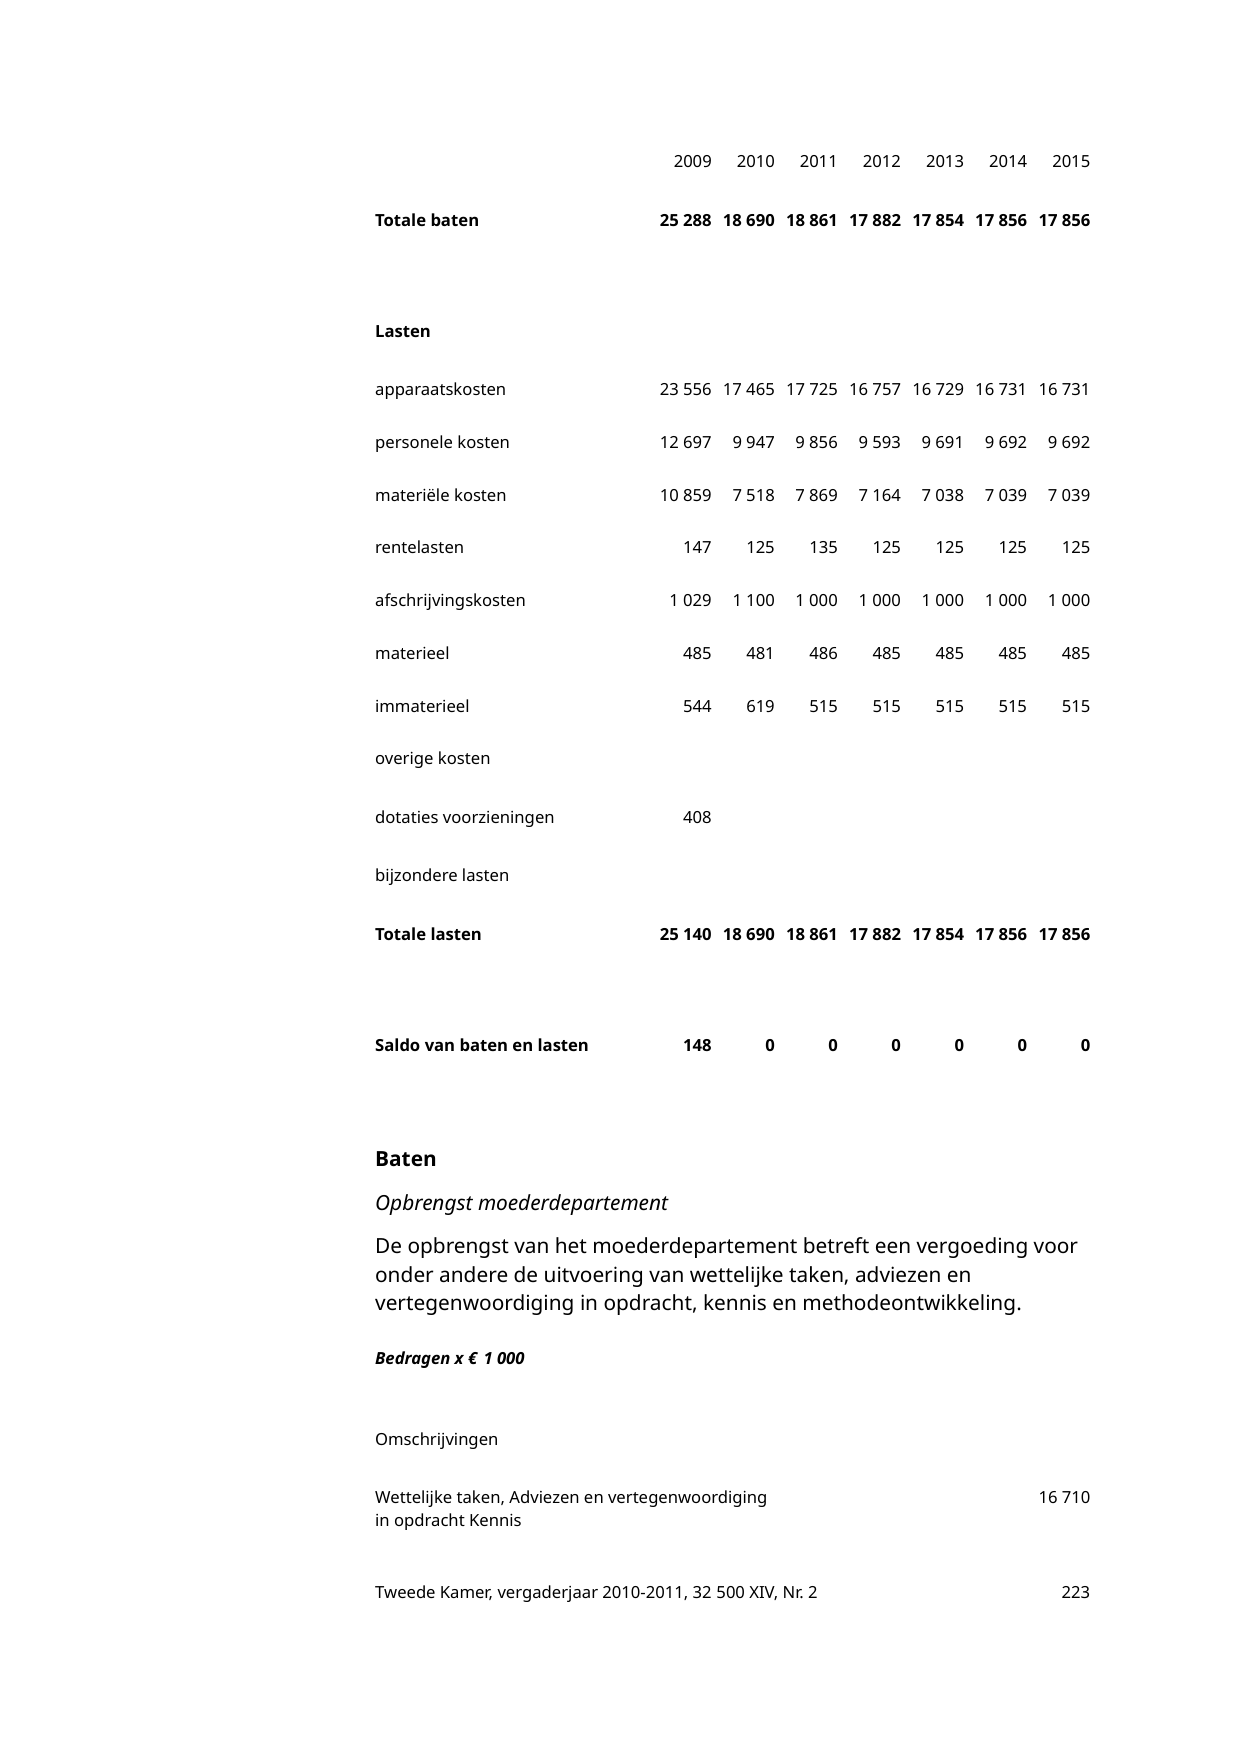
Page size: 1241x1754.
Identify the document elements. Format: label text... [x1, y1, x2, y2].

table_cell [1027, 975, 1090, 1033]
table_cell [775, 975, 838, 1033]
table_cell 125 [711, 536, 774, 589]
table_cell [964, 320, 1027, 378]
table_cell 135 [775, 536, 838, 589]
table_cell [901, 864, 964, 922]
table_cell 16 731 [1027, 378, 1090, 431]
table_cell 1 000 [838, 589, 901, 642]
table_cell 17 882 [838, 922, 901, 975]
table_cell 125 [901, 536, 964, 589]
table_header [375, 150, 648, 208]
table_cell 0 [775, 1034, 838, 1086]
table_cell personele kosten [375, 431, 648, 483]
table_cell [964, 261, 1027, 319]
table_cell [901, 320, 964, 378]
table_cell 515 [838, 694, 901, 747]
table_cell 7 164 [838, 484, 901, 536]
table_cell [901, 975, 964, 1033]
table_cell [775, 864, 838, 922]
table_cell 12 697 [648, 431, 711, 483]
table_cell [1027, 864, 1090, 922]
table_cell 9 692 [1027, 431, 1090, 483]
table_cell 125 [964, 536, 1027, 589]
table_cell 125 [1027, 536, 1090, 589]
table_cell 7 038 [901, 484, 964, 536]
table_cell 18 690 [711, 209, 774, 261]
table_cell Totale lasten [375, 922, 648, 975]
table_cell 148 [648, 1034, 711, 1086]
table_cell [901, 747, 964, 805]
table_cell Wettelijke taken, Adviezen en vertegenwoordiging in opdracht Kennis [375, 1486, 775, 1561]
table_cell 18 690 [711, 922, 774, 975]
table_cell [1027, 320, 1090, 378]
table_cell [711, 805, 774, 864]
table_cell 17 856 [964, 209, 1027, 261]
table_cell [838, 975, 901, 1033]
table_cell 9 593 [838, 431, 901, 483]
table_cell 7 518 [711, 484, 774, 536]
text Opbrengst moederdepartement [375, 1188, 1090, 1216]
table_cell 9 856 [775, 431, 838, 483]
table_cell [648, 975, 711, 1033]
table_cell materieel [375, 642, 648, 694]
table_cell 485 [964, 642, 1027, 694]
table_cell [775, 805, 838, 864]
table_cell 0 [711, 1034, 774, 1086]
table_cell 25 140 [648, 922, 711, 975]
table_header Omschrijvingen [375, 1428, 775, 1486]
table_cell 16 710 [775, 1486, 1090, 1561]
table_cell [1027, 805, 1090, 864]
table_cell 619 [711, 694, 774, 747]
table_cell Lasten [375, 320, 648, 378]
table_cell 9 691 [901, 431, 964, 483]
table_cell [838, 261, 901, 319]
table_cell [964, 975, 1027, 1033]
table_cell 0 [964, 1034, 1027, 1086]
table_cell 1 029 [648, 589, 711, 642]
table_cell bijzondere lasten [375, 864, 648, 922]
table_cell 17 725 [775, 378, 838, 431]
table_cell 9 692 [964, 431, 1027, 483]
table_cell 485 [901, 642, 964, 694]
table_cell [964, 864, 1027, 922]
table_cell 1 100 [711, 589, 774, 642]
table_header 2013 [901, 150, 964, 208]
table_cell 485 [1027, 642, 1090, 694]
table_cell [964, 747, 1027, 805]
table_cell 16 731 [964, 378, 1027, 431]
table_cell [648, 261, 711, 319]
table_cell [711, 975, 774, 1033]
table_cell [838, 320, 901, 378]
table_cell materiële kosten [375, 484, 648, 536]
table_cell Totale baten [375, 209, 648, 261]
table_cell [964, 805, 1027, 864]
table_cell apparaatskosten [375, 378, 648, 431]
table_cell 486 [775, 642, 838, 694]
table_cell 408 [648, 805, 711, 864]
table_cell 17 856 [1027, 209, 1090, 261]
table_cell 18 861 [775, 209, 838, 261]
table_cell 1 000 [901, 589, 964, 642]
table_cell [375, 975, 648, 1033]
table_cell [775, 320, 838, 378]
table_cell 7 039 [964, 484, 1027, 536]
table_cell 10 859 [648, 484, 711, 536]
table_cell [711, 320, 774, 378]
text Baten [375, 1144, 1090, 1173]
table_cell 16 729 [901, 378, 964, 431]
table_header 2011 [775, 150, 838, 208]
table_cell [648, 320, 711, 378]
table_cell [775, 747, 838, 805]
table_cell 9 947 [711, 431, 774, 483]
table_cell immaterieel [375, 694, 648, 747]
table_cell [838, 747, 901, 805]
table_header [775, 1428, 1090, 1486]
table_cell 544 [648, 694, 711, 747]
table_cell 25 288 [648, 209, 711, 261]
table_cell 515 [964, 694, 1027, 747]
table_cell [1027, 261, 1090, 319]
table_cell 481 [711, 642, 774, 694]
table_cell 17 854 [901, 209, 964, 261]
table_cell afschrijvingskosten [375, 589, 648, 642]
table_cell dotaties voorzieningen [375, 805, 648, 864]
table_cell 485 [838, 642, 901, 694]
table_cell 485 [648, 642, 711, 694]
table_cell [775, 261, 838, 319]
table_header 2015 [1027, 150, 1090, 208]
table_header 2012 [838, 150, 901, 208]
table_cell 1 000 [1027, 589, 1090, 642]
table_cell overige kosten [375, 747, 648, 805]
table_cell 7 039 [1027, 484, 1090, 536]
table_cell 125 [838, 536, 901, 589]
table_cell 17 882 [838, 209, 901, 261]
table_cell [375, 261, 648, 319]
table_cell 16 757 [838, 378, 901, 431]
table_cell 23 556 [648, 378, 711, 431]
table_cell 0 [838, 1034, 901, 1086]
table_cell [838, 805, 901, 864]
table_cell 1 000 [964, 589, 1027, 642]
table_cell [711, 747, 774, 805]
table_cell 7 869 [775, 484, 838, 536]
table_cell 17 856 [964, 922, 1027, 975]
table_header 2009 [648, 150, 711, 208]
table_cell [901, 261, 964, 319]
text Bedragen x € 1 000 [375, 1347, 1090, 1369]
text De opbrengst van het moederdepartement betreft een vergoeding voor onder andere de uitvoering van wettelijke taken, adviezen en vertegenwoordiging in opdracht, kennis en methodeontwikkeling. [375, 1231, 1090, 1317]
table_cell 0 [901, 1034, 964, 1086]
table_cell [711, 261, 774, 319]
table_cell rentelasten [375, 536, 648, 589]
table_cell [901, 805, 964, 864]
table_cell 515 [1027, 694, 1090, 747]
table_cell [1027, 747, 1090, 805]
table_cell Saldo van baten en lasten [375, 1034, 648, 1086]
table_cell 17 856 [1027, 922, 1090, 975]
table_cell 0 [1027, 1034, 1090, 1086]
table_cell 1 000 [775, 589, 838, 642]
table_cell 147 [648, 536, 711, 589]
table_cell [648, 864, 711, 922]
table_cell [648, 747, 711, 805]
table_cell 515 [901, 694, 964, 747]
table_header 2014 [964, 150, 1027, 208]
table_cell [838, 864, 901, 922]
table_cell 18 861 [775, 922, 838, 975]
table_cell 17 465 [711, 378, 774, 431]
table_cell 17 854 [901, 922, 964, 975]
table_header 2010 [711, 150, 774, 208]
table_cell 515 [775, 694, 838, 747]
table_cell [711, 864, 774, 922]
